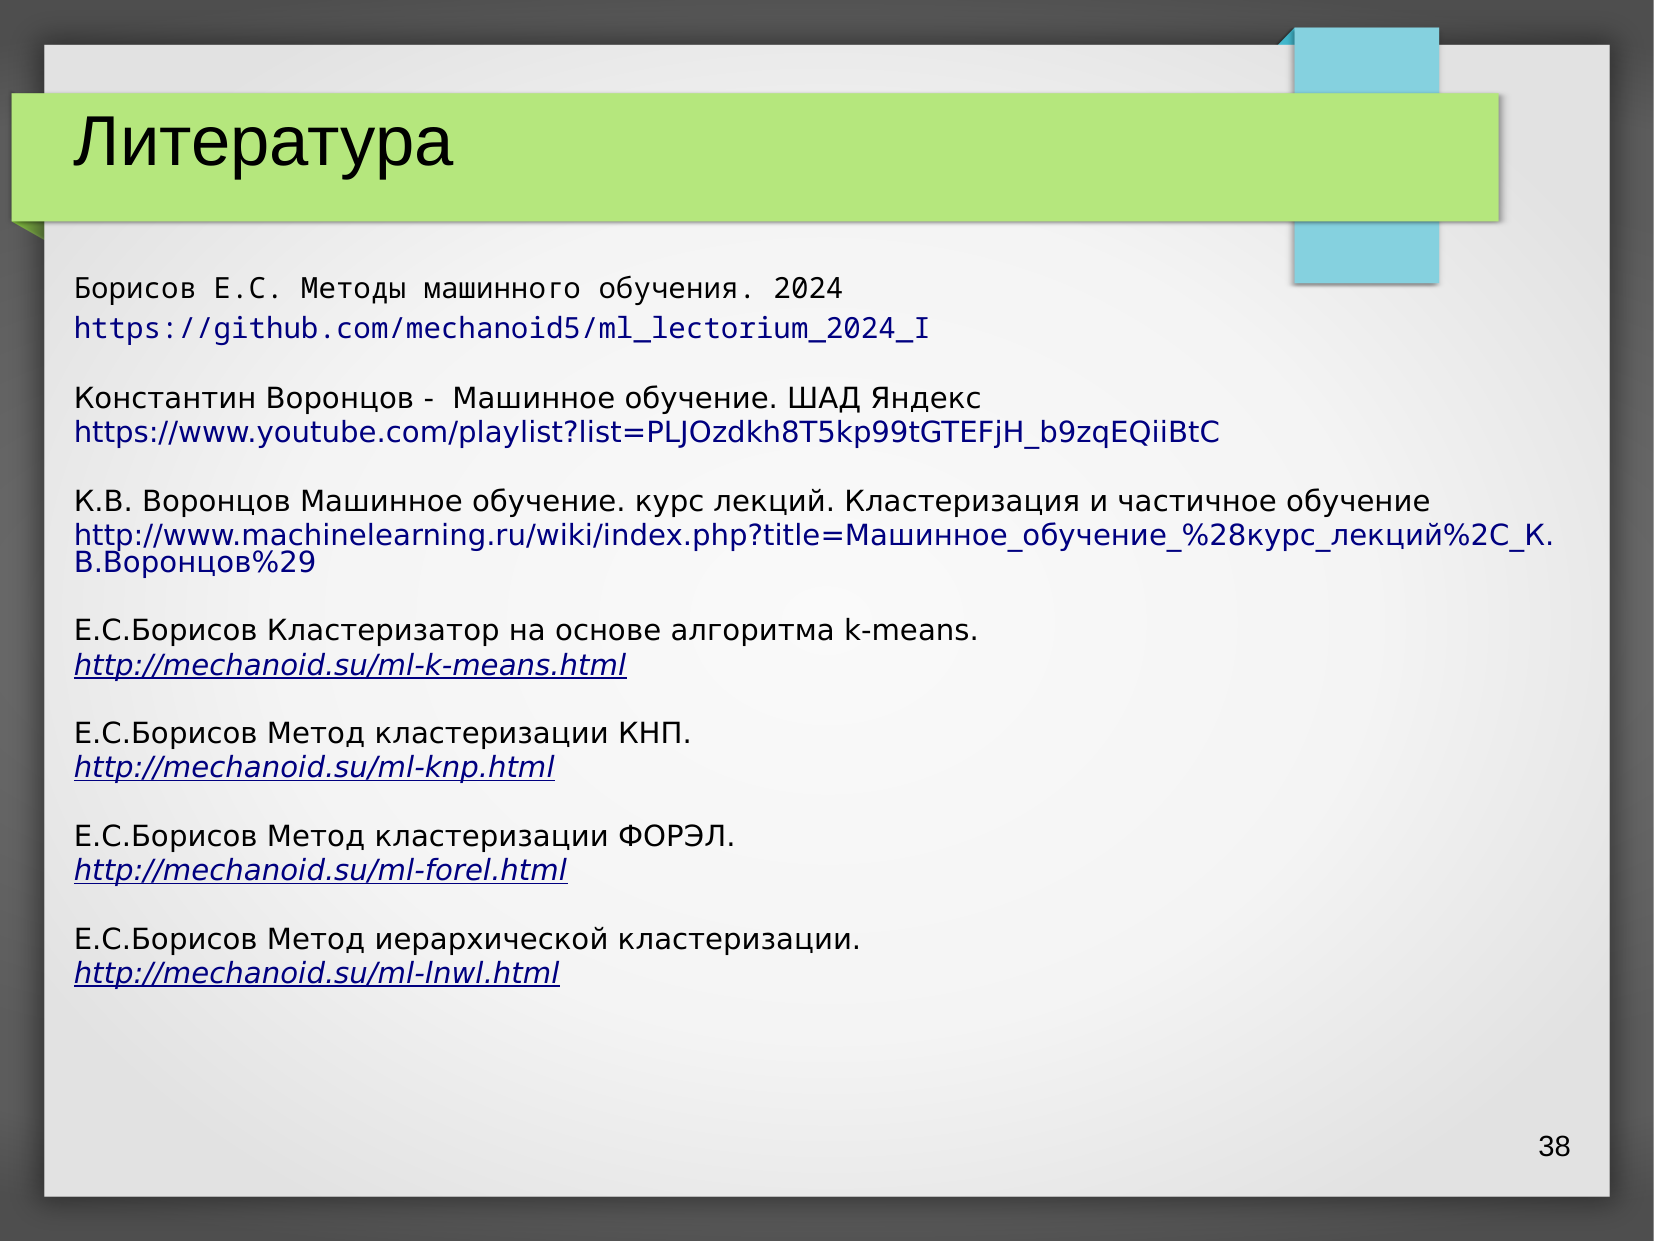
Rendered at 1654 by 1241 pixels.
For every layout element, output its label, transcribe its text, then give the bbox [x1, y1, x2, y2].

text_box Литература [59, 94, 1004, 189]
picture [0, 0, 1654, 1241]
text_box Борисов Е.С. Методы машинного обучения. 2024 https://github.com/mechanoid5/ml_lectorium_2024_I Константин Воронцов - Машинное обучение. ШАД Яндексhttps://www.youtube.com/playlist?list=PLJOzdkh8T5kp99tGTEFjH_b9zqEQiiBtC К.В. Воронцов Машинное обучение. курс лекций. Кластеризация и частичное обучение http://www.machinelearning.ru/wiki/index.php?title=Машинное_обучение_%28курс_лекций%2C_К.В.Воронцов%29 Е.С.Борисов Кластеризатор на основе алгоритма k-means. http://mechanoid.su/ml-k-means.html Е.С.Борисов Метод кластеризации КНП. http://mechanoid.su/ml-knp.html Е.С.Борисов Метод кластеризации ФОРЭЛ. http://mechanoid.su/ml-forel.html Е.С.Борисов Метод иерархической кластеризации. http://mechanoid.su/ml-lnwl.html [59, 259, 1583, 994]
